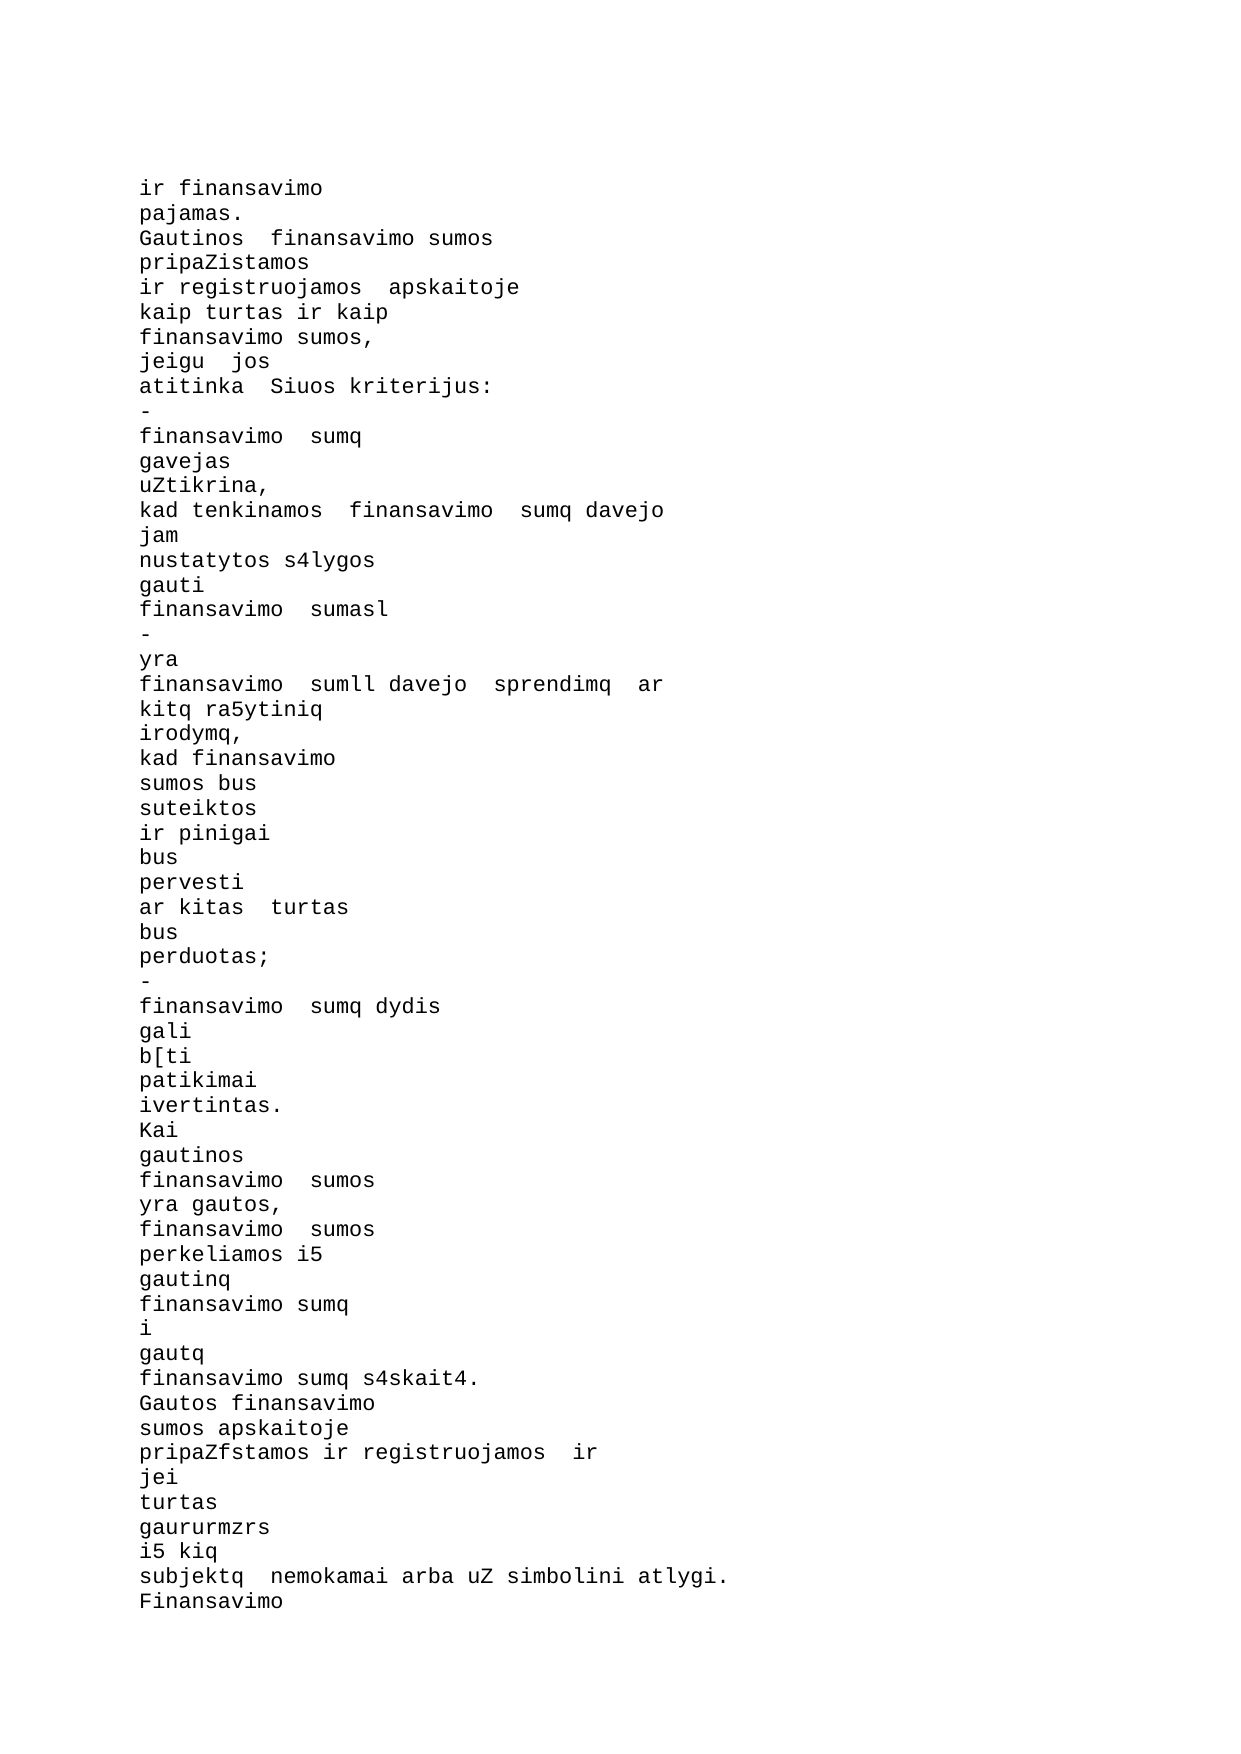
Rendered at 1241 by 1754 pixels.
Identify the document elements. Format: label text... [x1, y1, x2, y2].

text gali [139, 1020, 1101, 1045]
text bus [139, 847, 1101, 871]
text ir finansavimo [139, 177, 1101, 202]
text bus [139, 921, 1101, 946]
text gautinq [139, 1268, 1101, 1293]
text uZtikrina, [139, 475, 1101, 499]
text Gautinos finansavimo sumos [139, 227, 1101, 252]
text ir pinigai [139, 822, 1101, 847]
text finansavimo sumos [139, 1169, 1101, 1194]
text kaip turtas ir kaip [139, 301, 1101, 326]
text Kai [139, 1119, 1101, 1144]
text subjektq nemokamai arba uZ simbolini atlygi. [139, 1566, 1101, 1590]
text pripaZistamos [139, 252, 1101, 276]
text gaururmzrs [139, 1516, 1101, 1541]
text kad tenkinamos finansavimo sumq davejo [139, 499, 1101, 524]
text pripaZfstamos ir registruojamos ir [139, 1442, 1101, 1466]
text finansavimo sumos [139, 1218, 1101, 1243]
text jam [139, 524, 1101, 549]
text patikimai [139, 1070, 1101, 1094]
text pajamas. [139, 202, 1101, 227]
text perduotas; [139, 946, 1101, 971]
text finansavimo sumasl [139, 599, 1101, 623]
text nustatytos s4lygos [139, 549, 1101, 574]
text finansavimo sumq [139, 425, 1101, 450]
text irodymq, [139, 723, 1101, 747]
text finansavimo sumos, [139, 326, 1101, 351]
text ir registruojamos apskaitoje [139, 276, 1101, 301]
text yra [139, 648, 1101, 673]
text - [139, 971, 1101, 995]
text perkeliamos i5 [139, 1243, 1101, 1268]
text pervesti [139, 871, 1101, 896]
text finansavimo sumq dydis [139, 995, 1101, 1020]
text kitq ra5ytiniq [139, 698, 1101, 723]
text yra gautos, [139, 1194, 1101, 1218]
text gautinos [139, 1144, 1101, 1169]
text b[ti [139, 1045, 1101, 1070]
text jeigu jos [139, 351, 1101, 376]
text Finansavimo [139, 1590, 1101, 1615]
text jei [139, 1466, 1101, 1491]
text finansavimo sumq s4skait4. [139, 1367, 1101, 1392]
text Gautos finansavimo [139, 1392, 1101, 1417]
text finansavimo sumll davejo sprendimq ar [139, 673, 1101, 698]
text ivertintas. [139, 1094, 1101, 1119]
text sumos apskaitoje [139, 1417, 1101, 1442]
text kad finansavimo [139, 747, 1101, 772]
text gavejas [139, 450, 1101, 475]
text finansavimo sumq [139, 1293, 1101, 1318]
text ar kitas turtas [139, 896, 1101, 921]
text - [139, 400, 1101, 425]
text sumos bus [139, 772, 1101, 797]
text gauti [139, 574, 1101, 599]
text suteiktos [139, 797, 1101, 822]
text - [139, 623, 1101, 648]
text gautq [139, 1342, 1101, 1367]
text turtas [139, 1491, 1101, 1516]
text i [139, 1318, 1101, 1342]
text i5 kiq [139, 1541, 1101, 1566]
text atitinka Siuos kriterijus: [139, 376, 1101, 400]
